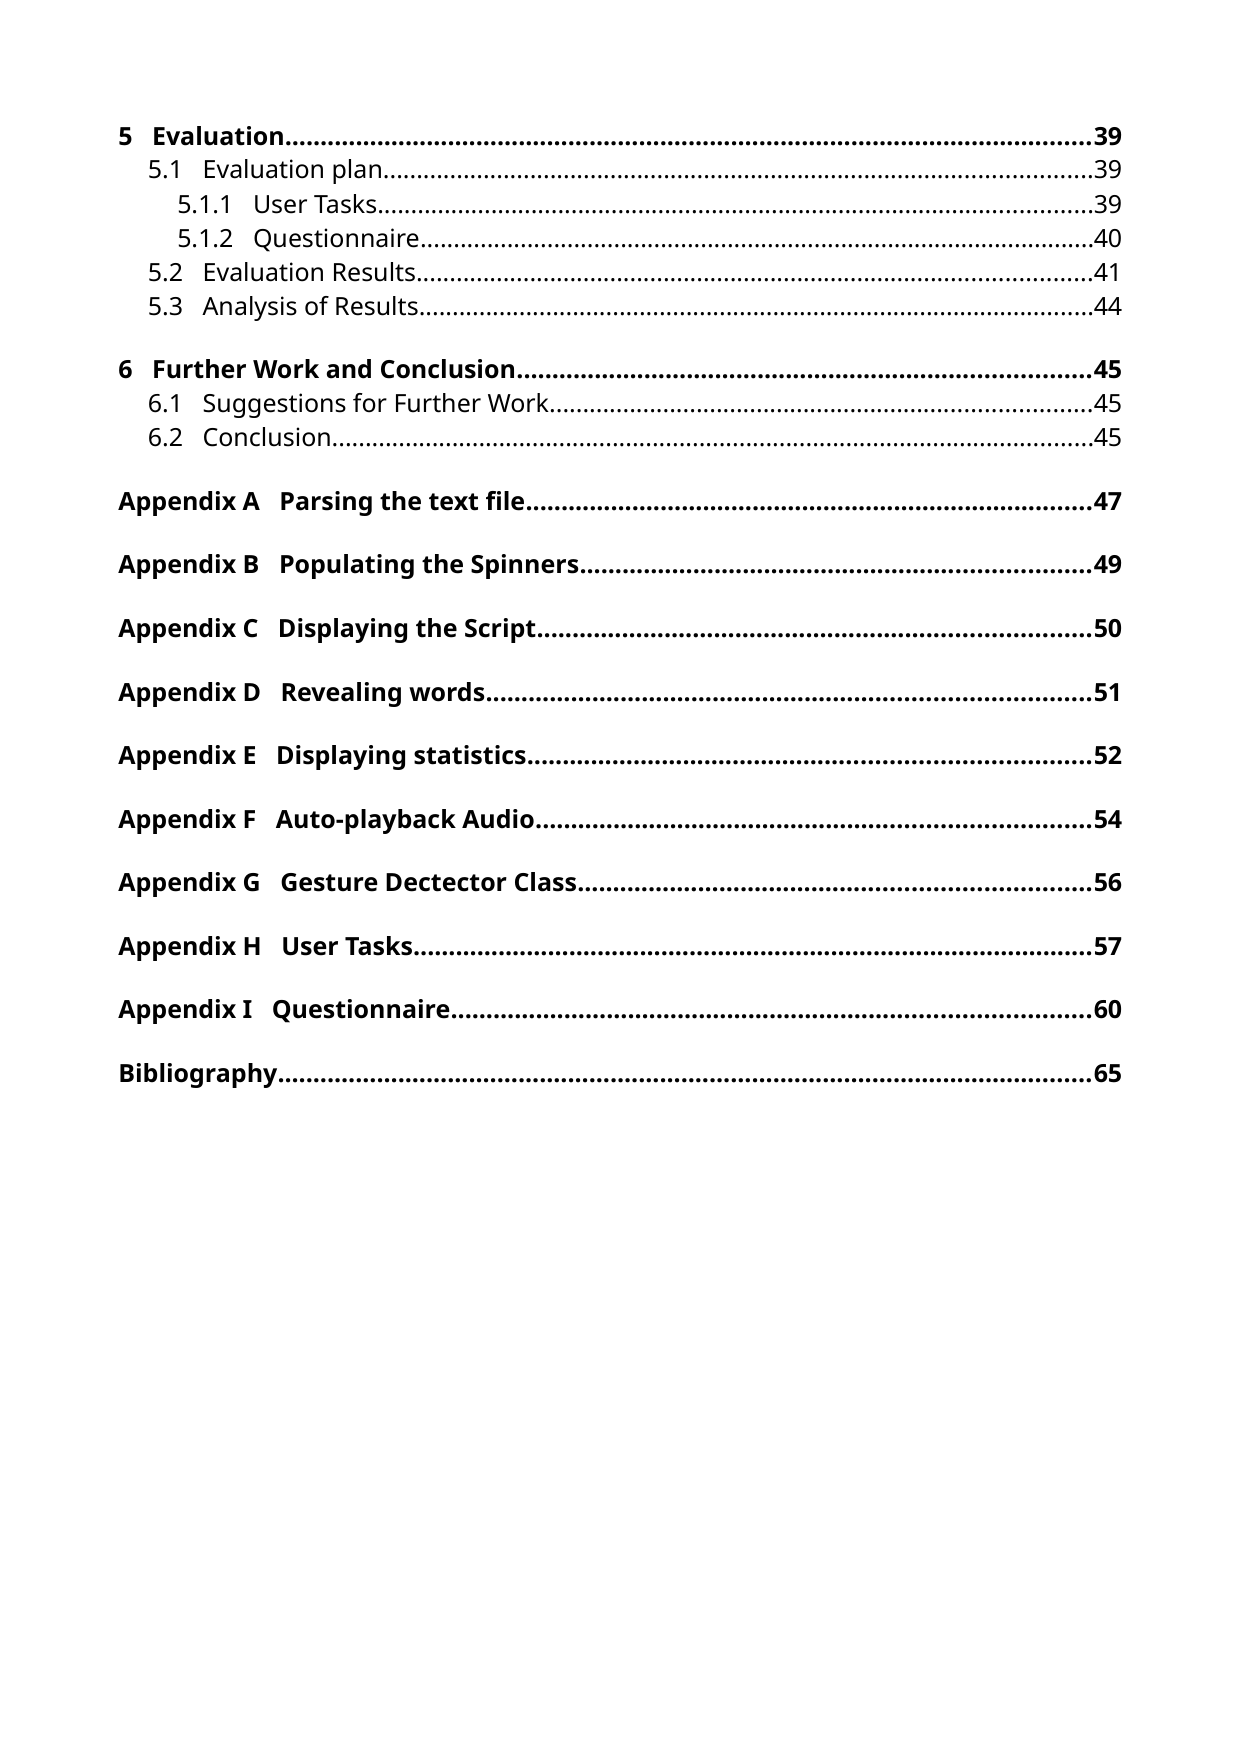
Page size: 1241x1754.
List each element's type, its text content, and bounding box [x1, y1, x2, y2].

text Appendix G Gesture Dectector Class 56 [118, 865, 1122, 899]
text Appendix E Displaying statistics 52 [118, 738, 1122, 772]
text 5.3 Analysis of Results 44 [148, 288, 1122, 322]
text 5.1.1 User Tasks 39 [177, 186, 1122, 220]
text 5.1.2 Questionnaire 40 [177, 220, 1122, 254]
text Appendix F Auto-playback Audio 54 [118, 801, 1122, 835]
text Bibliography 65 [118, 1056, 1122, 1089]
text Appendix D Revealing words 51 [118, 674, 1122, 708]
text 5.1 Evaluation plan 39 [148, 152, 1122, 186]
text Appendix I Questionnaire 60 [118, 992, 1122, 1026]
text 6.2 Conclusion 45 [148, 420, 1122, 454]
text Appendix H User Tasks 57 [118, 928, 1122, 962]
text Appendix A Parsing the text file 47 [118, 484, 1122, 518]
text 5 Evaluation 39 [118, 118, 1122, 152]
text 6.1 Suggestions for Further Work 45 [148, 386, 1122, 420]
text Appendix C Displaying the Script 50 [118, 611, 1122, 645]
text Appendix B Populating the Spinners 49 [118, 547, 1122, 581]
text 5.2 Evaluation Results 41 [148, 254, 1122, 288]
text 6 Further Work and Conclusion 45 [118, 352, 1122, 386]
